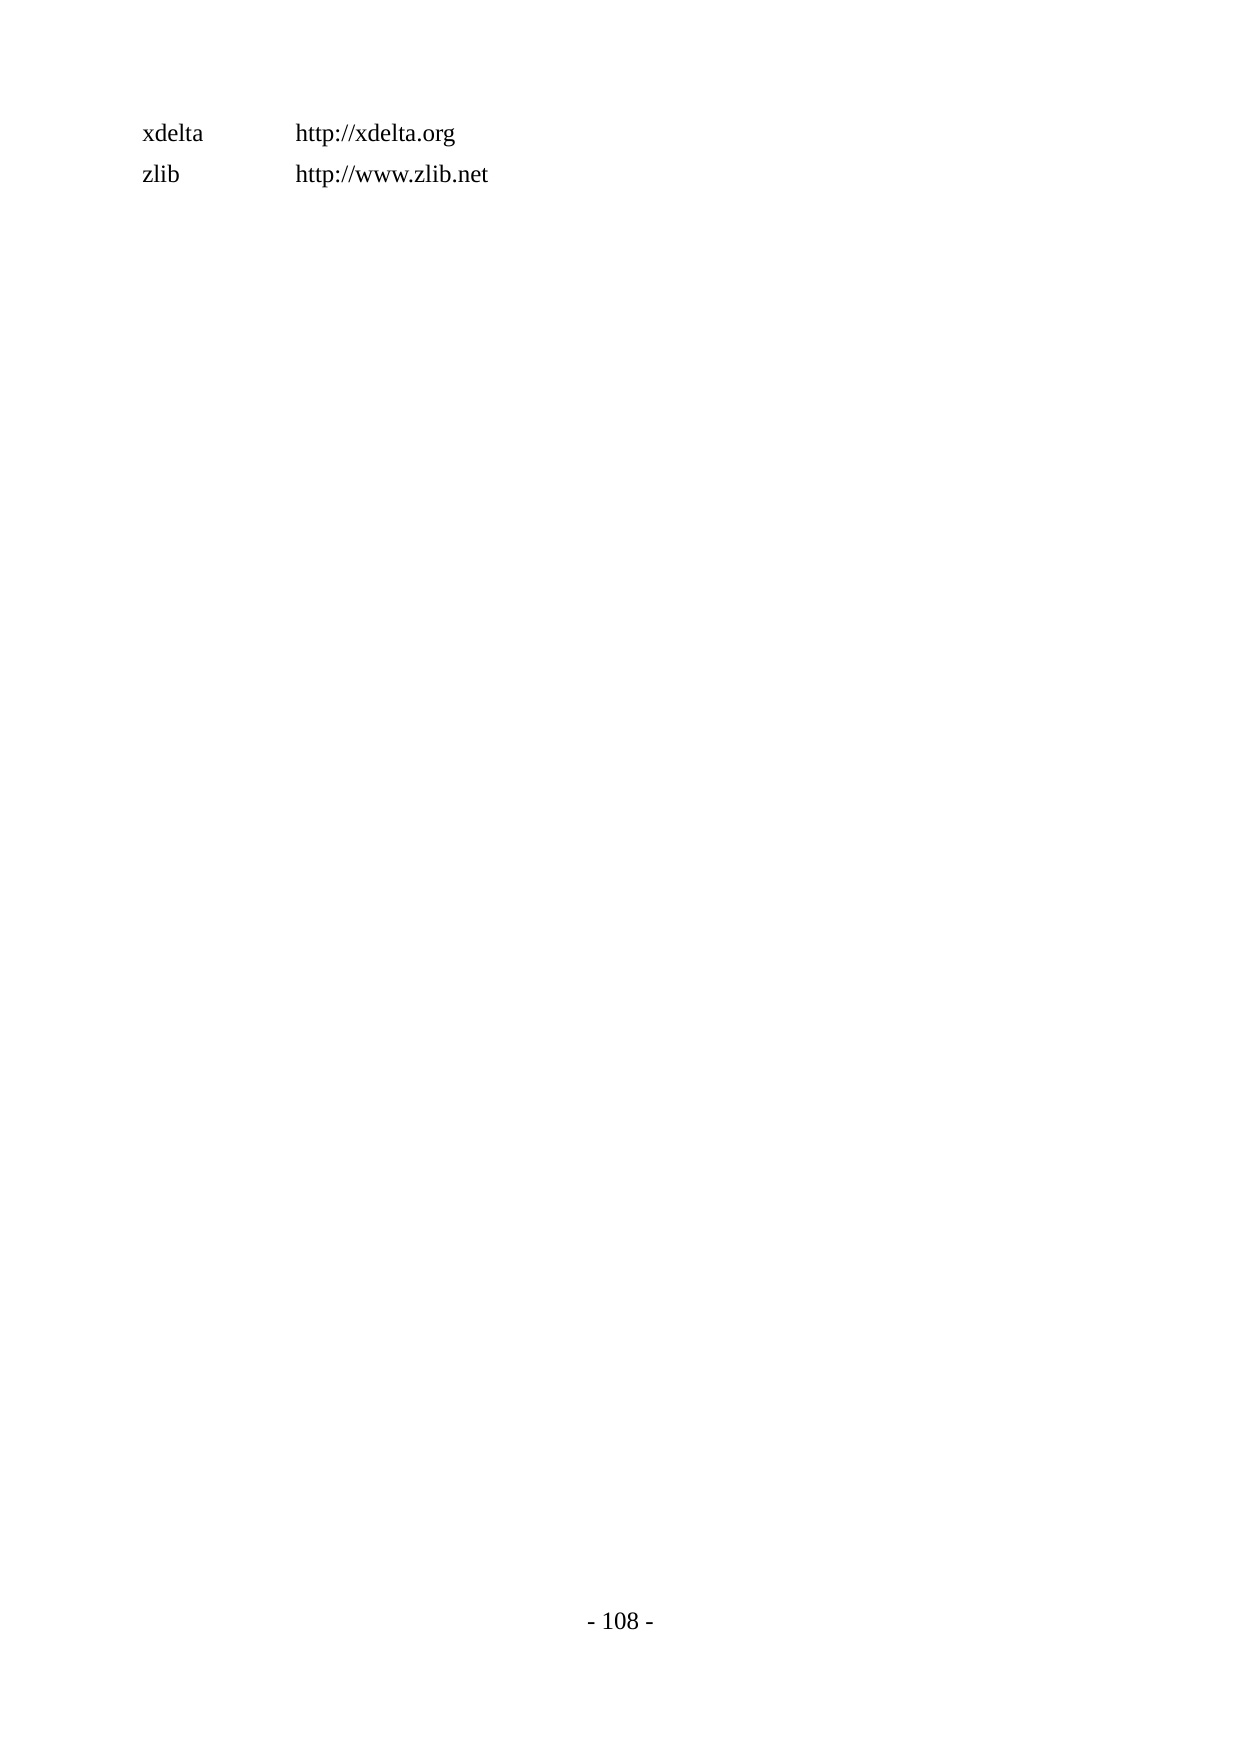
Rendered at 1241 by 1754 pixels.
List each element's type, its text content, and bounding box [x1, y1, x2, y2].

text xdelta http://xdelta.org [118, 118, 1122, 147]
text zlib http://www.zlib.net [118, 159, 1122, 187]
